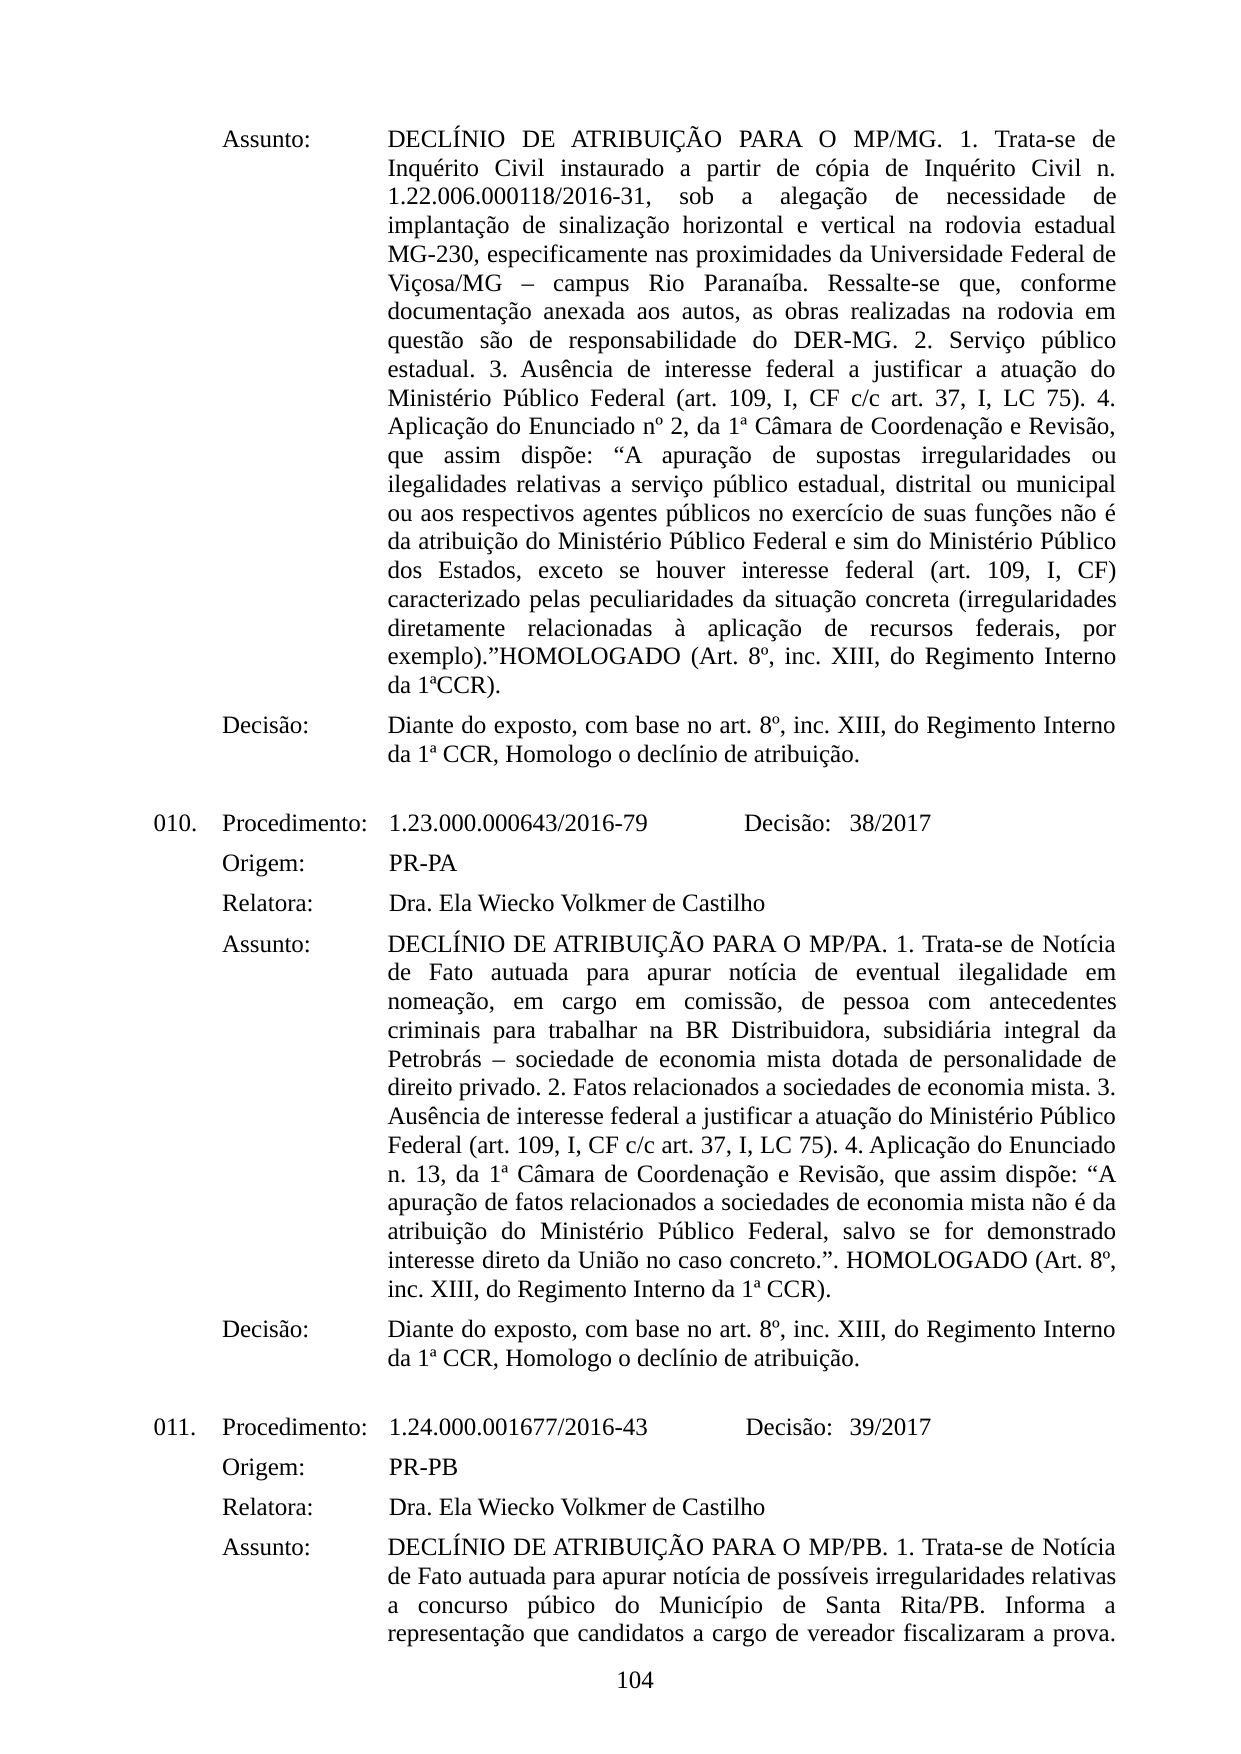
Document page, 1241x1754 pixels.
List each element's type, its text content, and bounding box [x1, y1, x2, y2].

table_header Decisão: [216, 1308, 383, 1377]
table_cell [148, 1526, 216, 1653]
table_header Diante do exposto, com base no art. 8º, inc. XIII, do Regimento Interno da 1ª CCR, Homologo o declínio de atribuição. [383, 705, 1122, 773]
table_header [148, 1308, 216, 1377]
table_cell Assunto: [216, 118, 383, 704]
table_header Procedimento: [216, 802, 383, 842]
table_cell Origem: [216, 1446, 383, 1486]
table_cell Assunto: [216, 1526, 383, 1653]
table_header 010. [148, 802, 216, 842]
table_cell Relatora: [216, 883, 383, 923]
table_cell [148, 1486, 216, 1526]
table_header 38/2017 [844, 802, 1123, 842]
table_cell Assunto: [216, 923, 383, 1308]
table_cell [148, 923, 216, 1308]
table_cell DECLÍNIO DE ATRIBUIÇÃO PARA O MP/PB. 1. Trata-se de Notícia de Fato autuada para apurar notícia de possíveis irregularidades relativas a concurso púbico do Município de Santa Rita/PB. Informa a representação que candidatos a cargo de vereador fiscalizaram a prova. [383, 1526, 1123, 1653]
table_cell Dra. Ela Wiecko Volkmer de Castilho [383, 1486, 1123, 1526]
table_header Decisão: [738, 802, 843, 842]
table_header 1.24.000.001677/2016-43 [383, 1406, 740, 1446]
table_cell [148, 883, 216, 923]
table_cell Dra. Ela Wiecko Volkmer de Castilho [383, 883, 1123, 923]
table_cell PR-PA [383, 843, 1123, 883]
table_header Procedimento: [216, 1406, 383, 1446]
table_header Decisão: [216, 705, 383, 773]
table_header Diante do exposto, com base no art. 8º, inc. XIII, do Regimento Interno da 1ª CCR, Homologo o declínio de atribuição. [383, 1308, 1122, 1377]
table_cell PR-PB [383, 1446, 1123, 1486]
table_cell [148, 1446, 216, 1486]
table_cell [148, 118, 216, 704]
table_header 1.23.000.000643/2016-79 [383, 802, 738, 842]
table_cell Relatora: [216, 1486, 383, 1526]
table_cell [148, 843, 216, 883]
table_header 011. [148, 1406, 216, 1446]
table_cell DECLÍNIO DE ATRIBUIÇÃO PARA O MP/MG. 1. Trata-se de Inquérito Civil instaurado a partir de cópia de Inquérito Civil n. 1.22.006.000118/2016-31, sob a alegação de necessidade de implantação de sinalização horizontal e vertical na rodovia estadual MG-230, especificamente nas proximidades da Universidade Federal de Viçosa/MG – campus Rio Paranaíba. Ressalte-se que, conforme documentação anexada aos autos, as obras realizadas na rodovia em questão são de responsabilidade do DER-MG. 2. Serviço público estadual. 3. Ausência de interesse federal a justificar a atuação do Ministério Público Federal (art. 109, I, CF c/c art. 37, I, LC 75). 4. Aplicação do Enunciado nº 2, da 1ª Câmara de Coordenação e Revisão, que assim dispõe: “A apuração de supostas irregularidades ou ilegalidades relativas a serviço público estadual, distrital ou municipal ou aos respectivos agentes públicos no exercício de suas funções não é da atribuição do Ministério Público Federal e sim do Ministério Público dos Estados, exceto se houver interesse federal (art. 109, I, CF) caracterizado pelas peculiaridades da situação concreta (irregularidades diretamente relacionadas à aplicação de recursos federais, por exemplo).”HOMOLOGADO (Art. 8º, inc. XIII, do Regimento Interno da 1ªCCR). [383, 118, 1123, 704]
table_header 39/2017 [844, 1406, 1123, 1446]
table_cell DECLÍNIO DE ATRIBUIÇÃO PARA O MP/PA. 1. Trata-se de Notícia de Fato autuada para apurar notícia de eventual ilegalidade em nomeação, em cargo em comissão, de pessoa com antecedentes criminais para trabalhar na BR Distribuidora, subsidiária integral da Petrobrás – sociedade de economia mista dotada de personalidade de direito privado. 2. Fatos relacionados a sociedades de economia mista. 3. Ausência de interesse federal a justificar a atuação do Ministério Público Federal (art. 109, I, CF c/c art. 37, I, LC 75). 4. Aplicação do Enunciado n. 13, da 1ª Câmara de Coordenação e Revisão, que assim dispõe: “A apuração de fatos relacionados a sociedades de economia mista não é da atribuição do Ministério Público Federal, salvo se for demonstrado interesse direto da União no caso concreto.”. HOMOLOGADO (Art. 8º, inc. XIII, do Regimento Interno da 1ª CCR). [383, 923, 1123, 1308]
table_header Decisão: [740, 1406, 843, 1446]
table_header [148, 705, 216, 773]
table_cell Origem: [216, 843, 383, 883]
